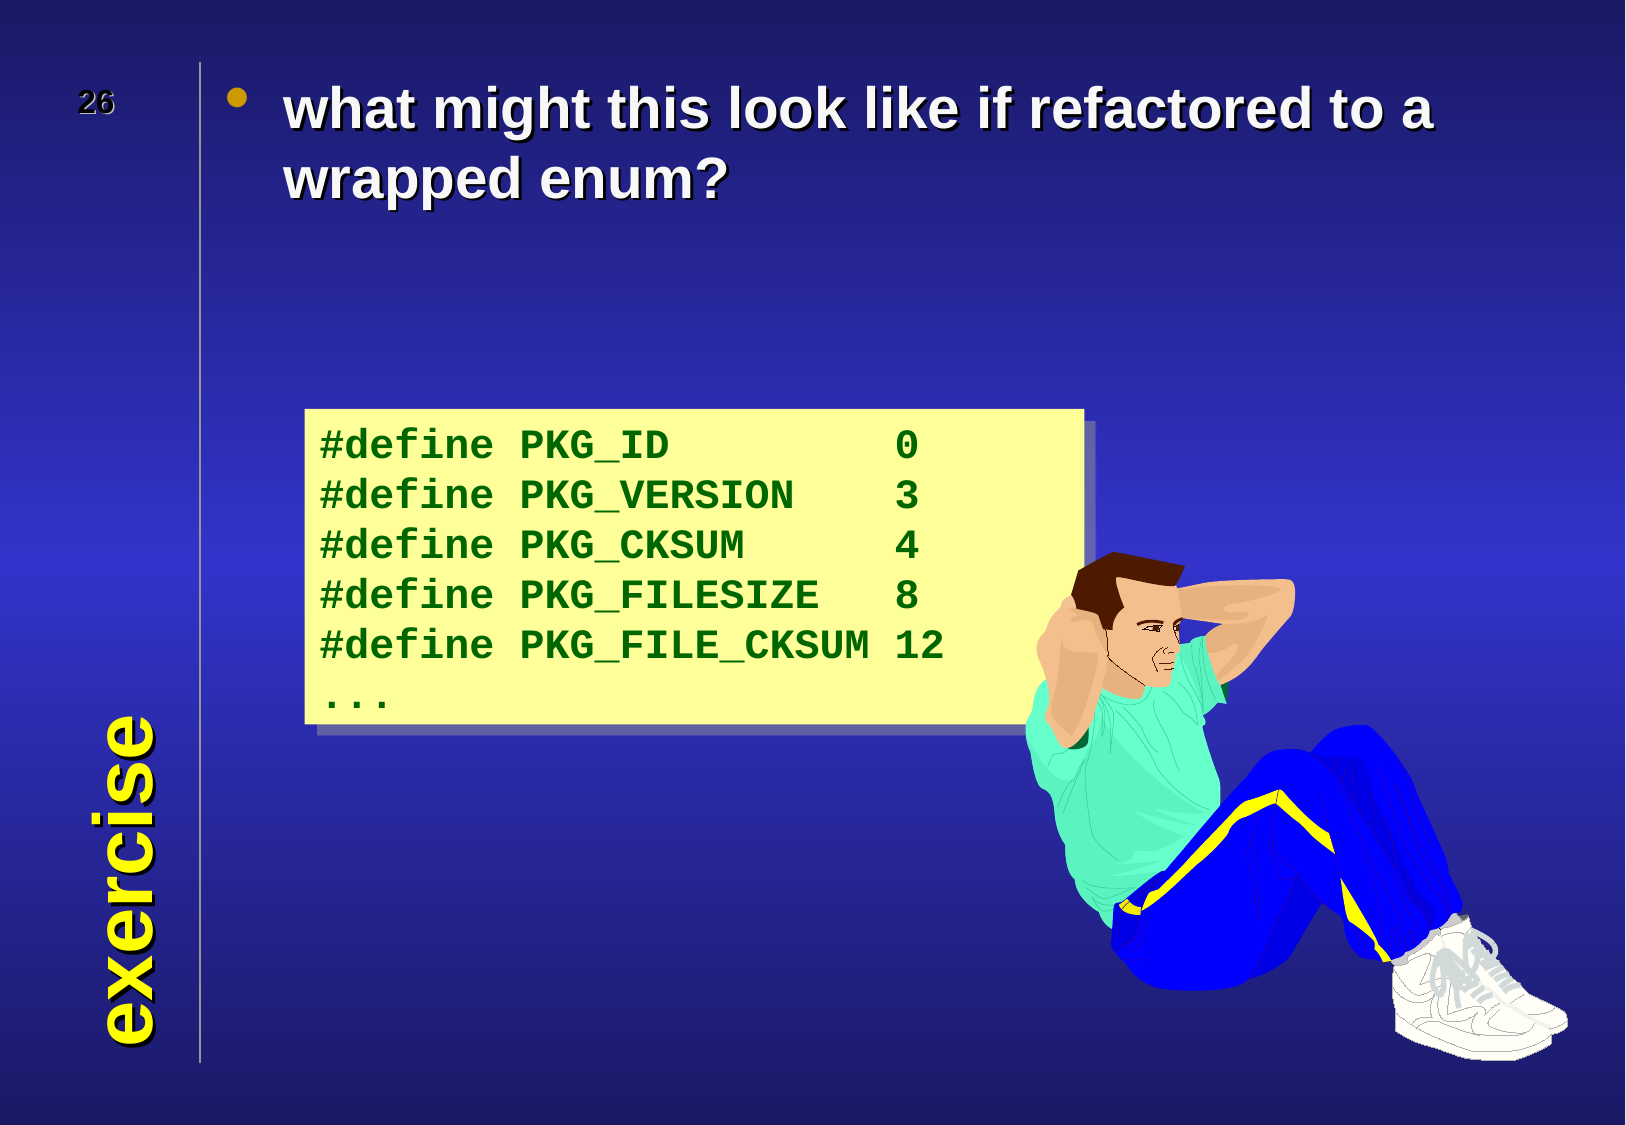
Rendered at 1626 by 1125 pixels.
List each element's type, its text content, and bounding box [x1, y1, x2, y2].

title exercise [50, 187, 188, 1063]
text_box [1025, 552, 1568, 1060]
text_box [1436, 968, 1440, 990]
text_box [1250, 876, 1322, 979]
list what might this look like if refactored to a wrapped enum? [212, 62, 1550, 1063]
text_box [1469, 947, 1474, 967]
